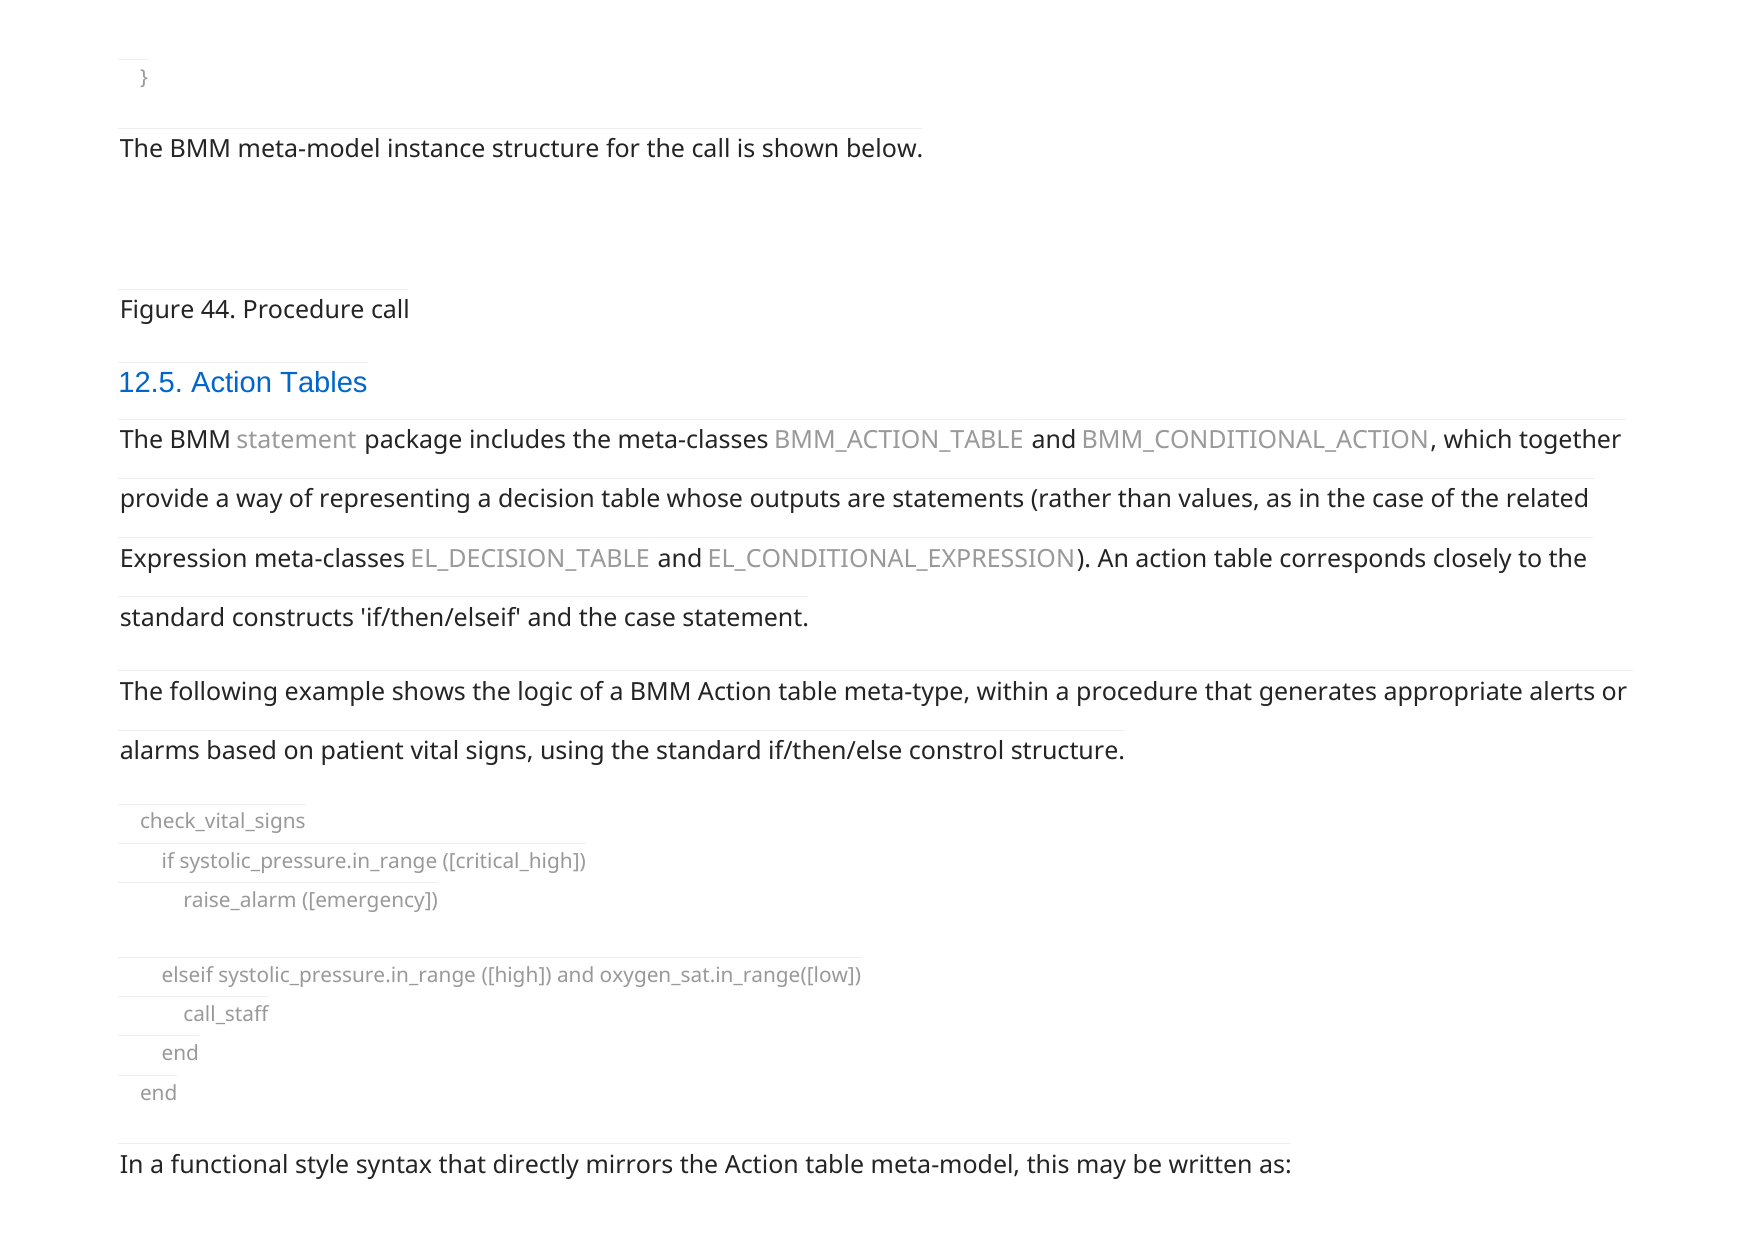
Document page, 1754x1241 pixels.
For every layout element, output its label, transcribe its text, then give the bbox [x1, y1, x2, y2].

text check_vital_signs [118, 803, 1695, 835]
text raise_alarm ([emergency]) [118, 882, 1695, 913]
text call_staff [118, 996, 1695, 1027]
text if systolic_pressure.in_range ([critical_high]) [118, 843, 1695, 874]
text end [118, 1035, 1695, 1067]
text In a functional style syntax that directly mirrors the Action table meta-model, this may be written as: [118, 1143, 1695, 1180]
text The following example shows the logic of a BMM Action table meta-type, within a procedure that generates appropriate alerts or alarms based on patient vital signs, using the standard if/then/else constrol structure. [118, 670, 1695, 767]
subtitle 12.5. Action Tables [118, 362, 1695, 399]
text elseif systolic_pressure.in_range ([high]) and oxygen_sat.in_range([low]) [118, 957, 1695, 988]
text end [118, 1074, 1695, 1106]
text The BMM statement package includes the meta-classes BMM_ACTION_TABLE and BMM_CONDITIONAL_ACTION, which together provide a way of representing a decision table whose outputs are statements (rather than values, as in the case of the related Expression meta-classes EL_DECISION_TABLE and EL_CONDITIONAL_EXPRESSION). An action table corresponds closely to the standard constructs 'if/then/elseif' and the case statement. [118, 419, 1695, 633]
text Figure 44. Procedure call [118, 288, 1695, 326]
text } [118, 59, 1695, 91]
text The BMM meta-model instance structure for the call is shown below. [118, 128, 1695, 165]
